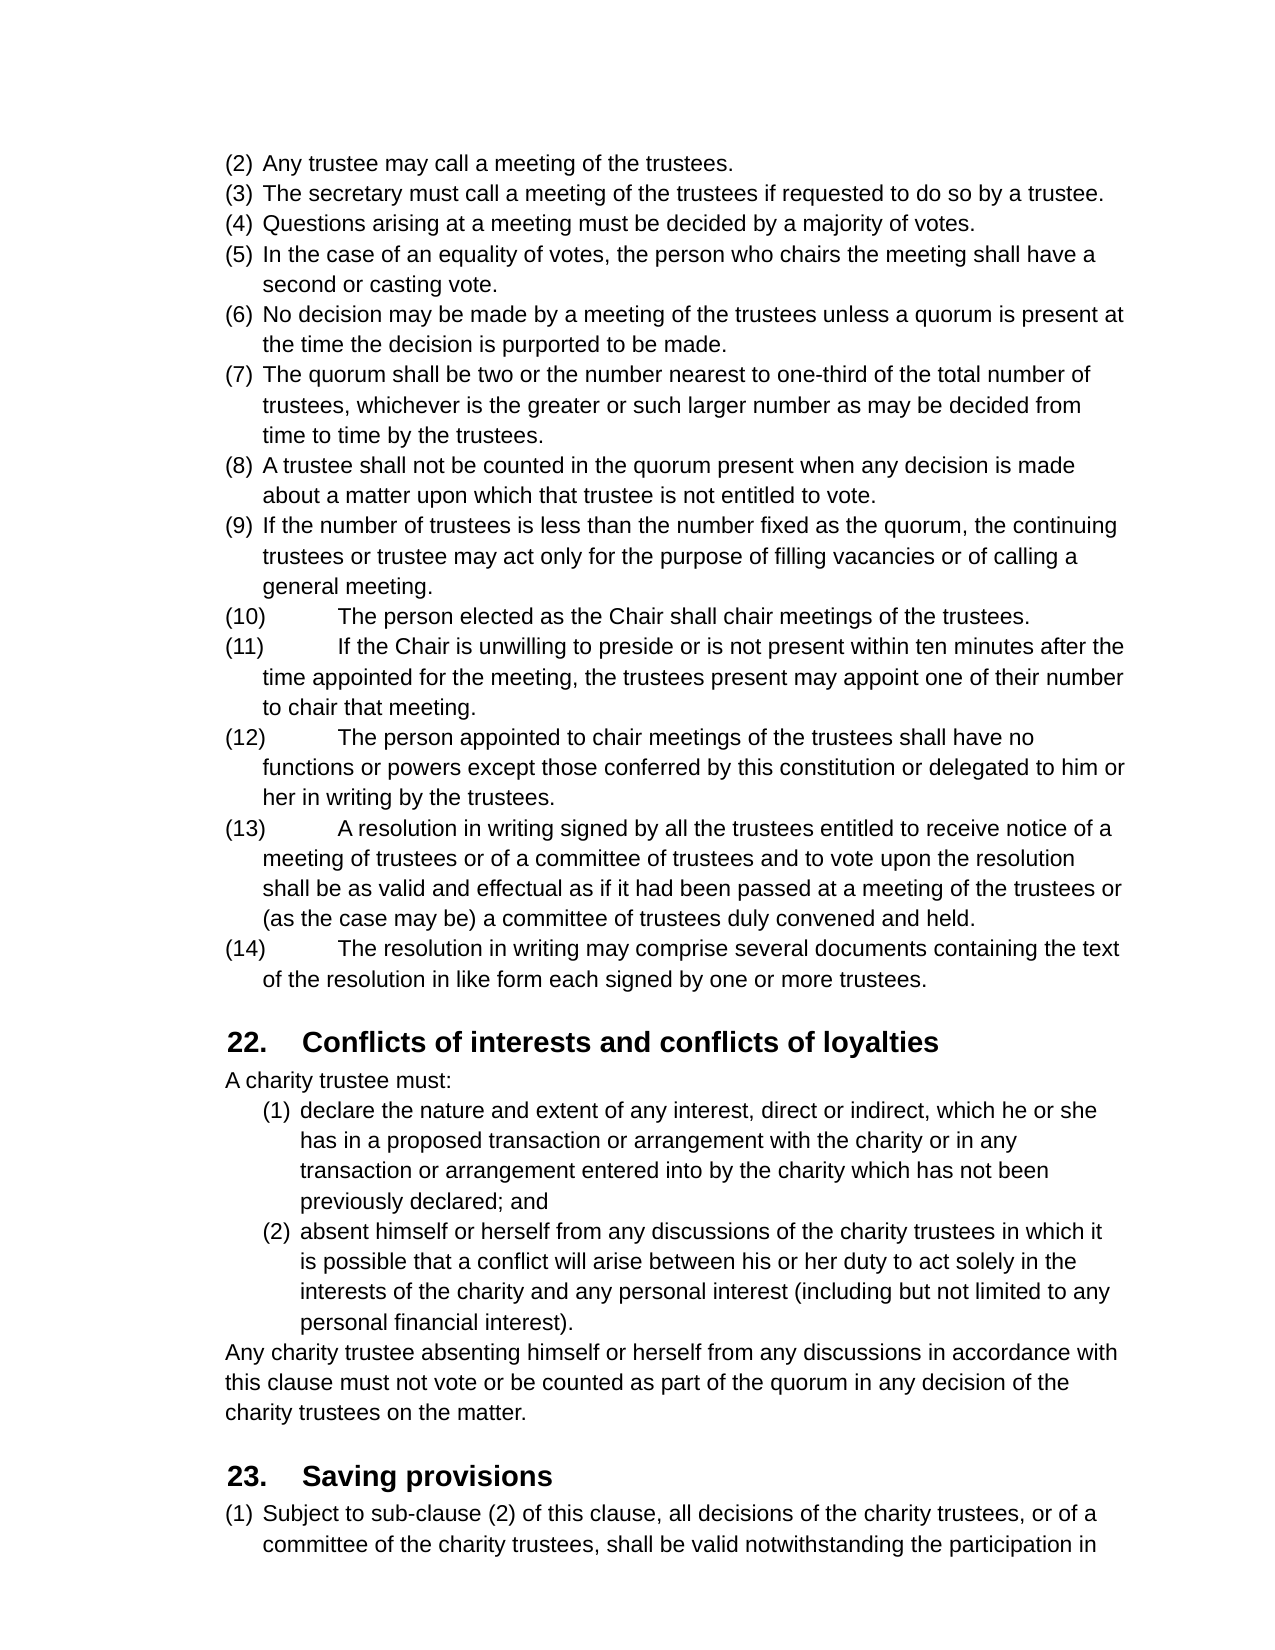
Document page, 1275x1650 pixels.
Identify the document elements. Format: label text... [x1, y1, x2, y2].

list A resolution in writing signed by all the trustees entitled to receive notice of a meeting of trustees or of a committee of trustees and to vote upon the resolution shall be as valid and effectual as if it had been passed at a meeting of the trustees or (as the case may be) a committee of trustees duly convened and held. [225, 814, 1125, 932]
list If the Chair is unwilling to preside or is not present within ten minutes after the time appointed for the meeting, the trustees present may appoint one of their number to chair that meeting. [225, 633, 1125, 720]
list The person appointed to chair meetings of the trustees shall have no functions or powers except those conferred by this constitution or delegated to him or her in writing by the trustees. [225, 724, 1125, 811]
list The quorum shall be two or the number nearest to one-third of the total number of trustees, whichever is the greater or such larger number as may be decided from time to time by the trustees. [225, 361, 1125, 448]
list declare the nature and extent of any interest, direct or indirect, which he or she has in a proposed transaction or arrangement with the charity or in any transaction or arrangement entered into by the charity which has not been previously declared; and [262, 1097, 1125, 1214]
list Questions arising at a meeting must be decided by a majority of votes. [225, 210, 1125, 237]
text Any charity trustee absenting himself or herself from any discussions in accordance with this clause must not vote or be counted as part of the quorum in any decision of the charity trustees on the matter. [225, 1339, 1125, 1426]
list A trustee shall not be counted in the quorum present when any decision is made about a matter upon which that trustee is not entitled to vote. [225, 452, 1125, 509]
list The resolution in writing may comprise several documents containing the text of the resolution in like form each signed by one or more trustees. [225, 935, 1125, 992]
subtitle Saving provisions [227, 1458, 1125, 1492]
list If the number of trustees is less than the number fixed as the quorum, the continuing trustees or trustee may act only for the purpose of filling vacancies or of calling a general meeting. [225, 512, 1125, 599]
list In the case of an equality of votes, the person who chairs the meeting shall have a second or casting vote. [225, 241, 1125, 297]
list The secretary must call a meeting of the trustees if requested to do so by a trustee. [225, 180, 1125, 207]
list The person elected as the Chair shall chair meetings of the trustees. [225, 603, 1125, 629]
text A charity trustee must: [225, 1067, 1125, 1093]
subtitle Conflicts of interests and conflicts of loyalties [227, 1025, 1125, 1058]
list Any trustee may call a meeting of the trustees. [225, 150, 1125, 176]
list Subject to sub-clause (2) of this clause, all decisions of the charity trustees, or of a committee of the charity trustees, shall be valid notwithstanding the participation in [225, 1500, 1125, 1557]
list absent himself or herself from any discussions of the charity trustees in which it is possible that a conflict will arise between his or her duty to act solely in the interests of the charity and any personal interest (including but not limited to any personal financial interest). [262, 1218, 1125, 1335]
list No decision may be made by a meeting of the trustees unless a quorum is present at the time the decision is purported to be made. [225, 301, 1125, 358]
